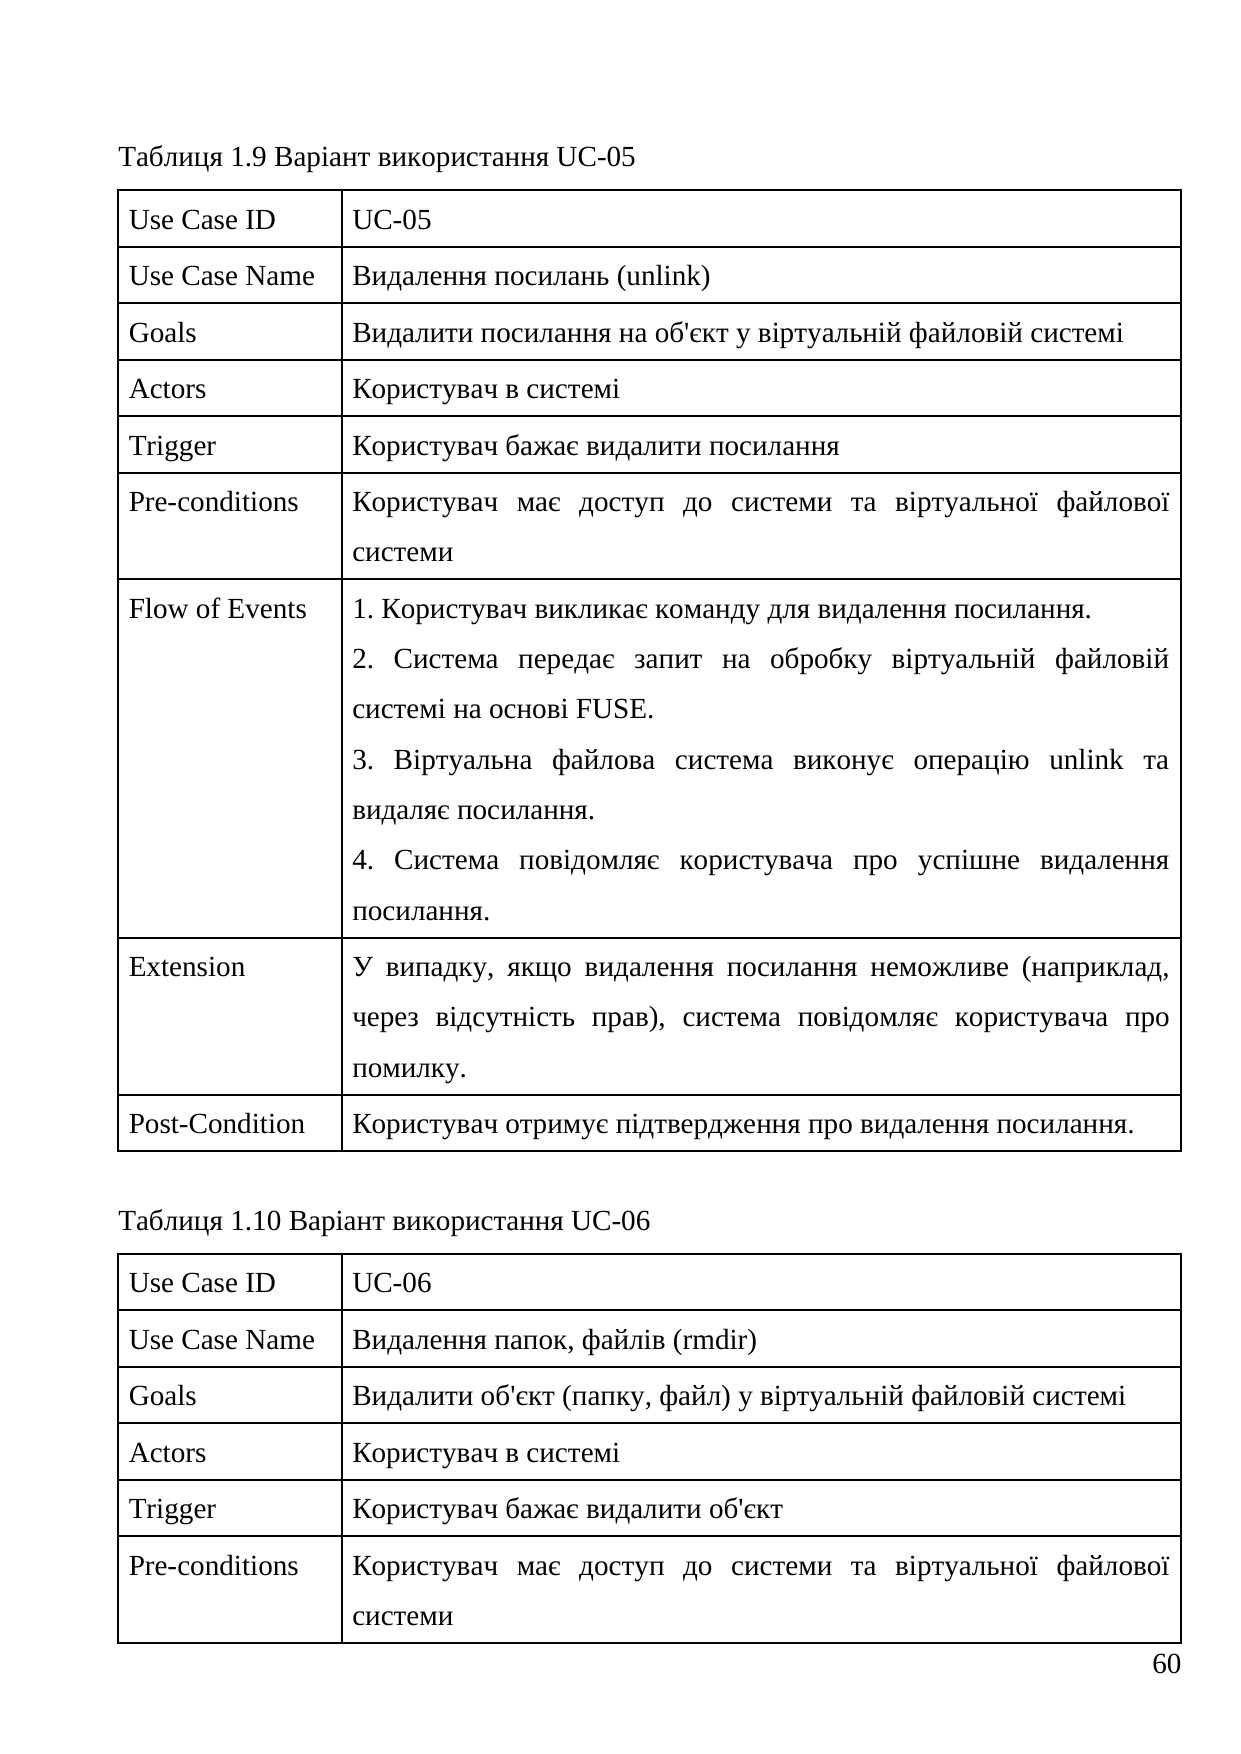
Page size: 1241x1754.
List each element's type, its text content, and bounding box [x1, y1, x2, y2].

table_header UC-05 [343, 191, 1180, 246]
table_cell Користувач в системі [343, 361, 1180, 415]
table_cell Користувач отримує підтвердження про видалення посилання. [343, 1096, 1180, 1150]
table_cell Користувач має доступ до системи та віртуальної файлової системи [343, 1537, 1180, 1642]
table_cell Користувач в системі [343, 1424, 1180, 1479]
table_header UC-06 [343, 1255, 1180, 1309]
table_cell Goals [119, 1368, 341, 1422]
table_cell Trigger [119, 1481, 341, 1535]
table_cell Видалити посилання на об'єкт у віртуальній файловій системі [343, 304, 1180, 359]
table_cell Pre-conditions [119, 1537, 341, 1642]
table_header Use Case ID [119, 1255, 341, 1309]
table_cell Post-Condition [119, 1096, 341, 1150]
table_cell Trigger [119, 417, 341, 472]
table_cell Користувач має доступ до системи та віртуальної файлової системи [343, 474, 1180, 578]
table_cell Use Case Name [119, 248, 341, 302]
table_cell Extension [119, 939, 341, 1094]
table_cell Use Case Name [119, 1311, 341, 1366]
table_cell Goals [119, 304, 341, 359]
list Варіант використання UC-06 [118, 1203, 1181, 1236]
table_cell Pre-conditions [119, 474, 341, 578]
table_cell Видалення папок, файлів (rmdir) [343, 1311, 1180, 1366]
table_header Use Case ID [119, 191, 341, 246]
table_cell Actors [119, 361, 341, 415]
table_cell Користувач бажає видалити посилання [343, 417, 1180, 472]
table_cell Actors [119, 1424, 341, 1479]
table_cell У випадку, якщо видалення посилання неможливе (наприклад, через відсутність прав), система повідомляє користувача про помилку. [343, 939, 1180, 1094]
table_cell Flow of Events [119, 580, 341, 937]
table_cell Видалити об'єкт (папку, файл) у віртуальній файловій системі [343, 1368, 1180, 1422]
list Варіант використання UC-05 [118, 139, 1181, 172]
table_cell Видалення посилань (unlink) [343, 248, 1180, 302]
table_cell Користувач бажає видалити об'єкт [343, 1481, 1180, 1535]
table_cell 1. Користувач викликає команду для видалення посилання. 2. Система передає запит на обробку віртуальній файловій системі на основі FUSE. 3. Віртуальна файлова система виконує операцію unlink та видаляє посилання. 4. Система повідомляє користувача про успішне видалення посилання. [343, 580, 1180, 937]
